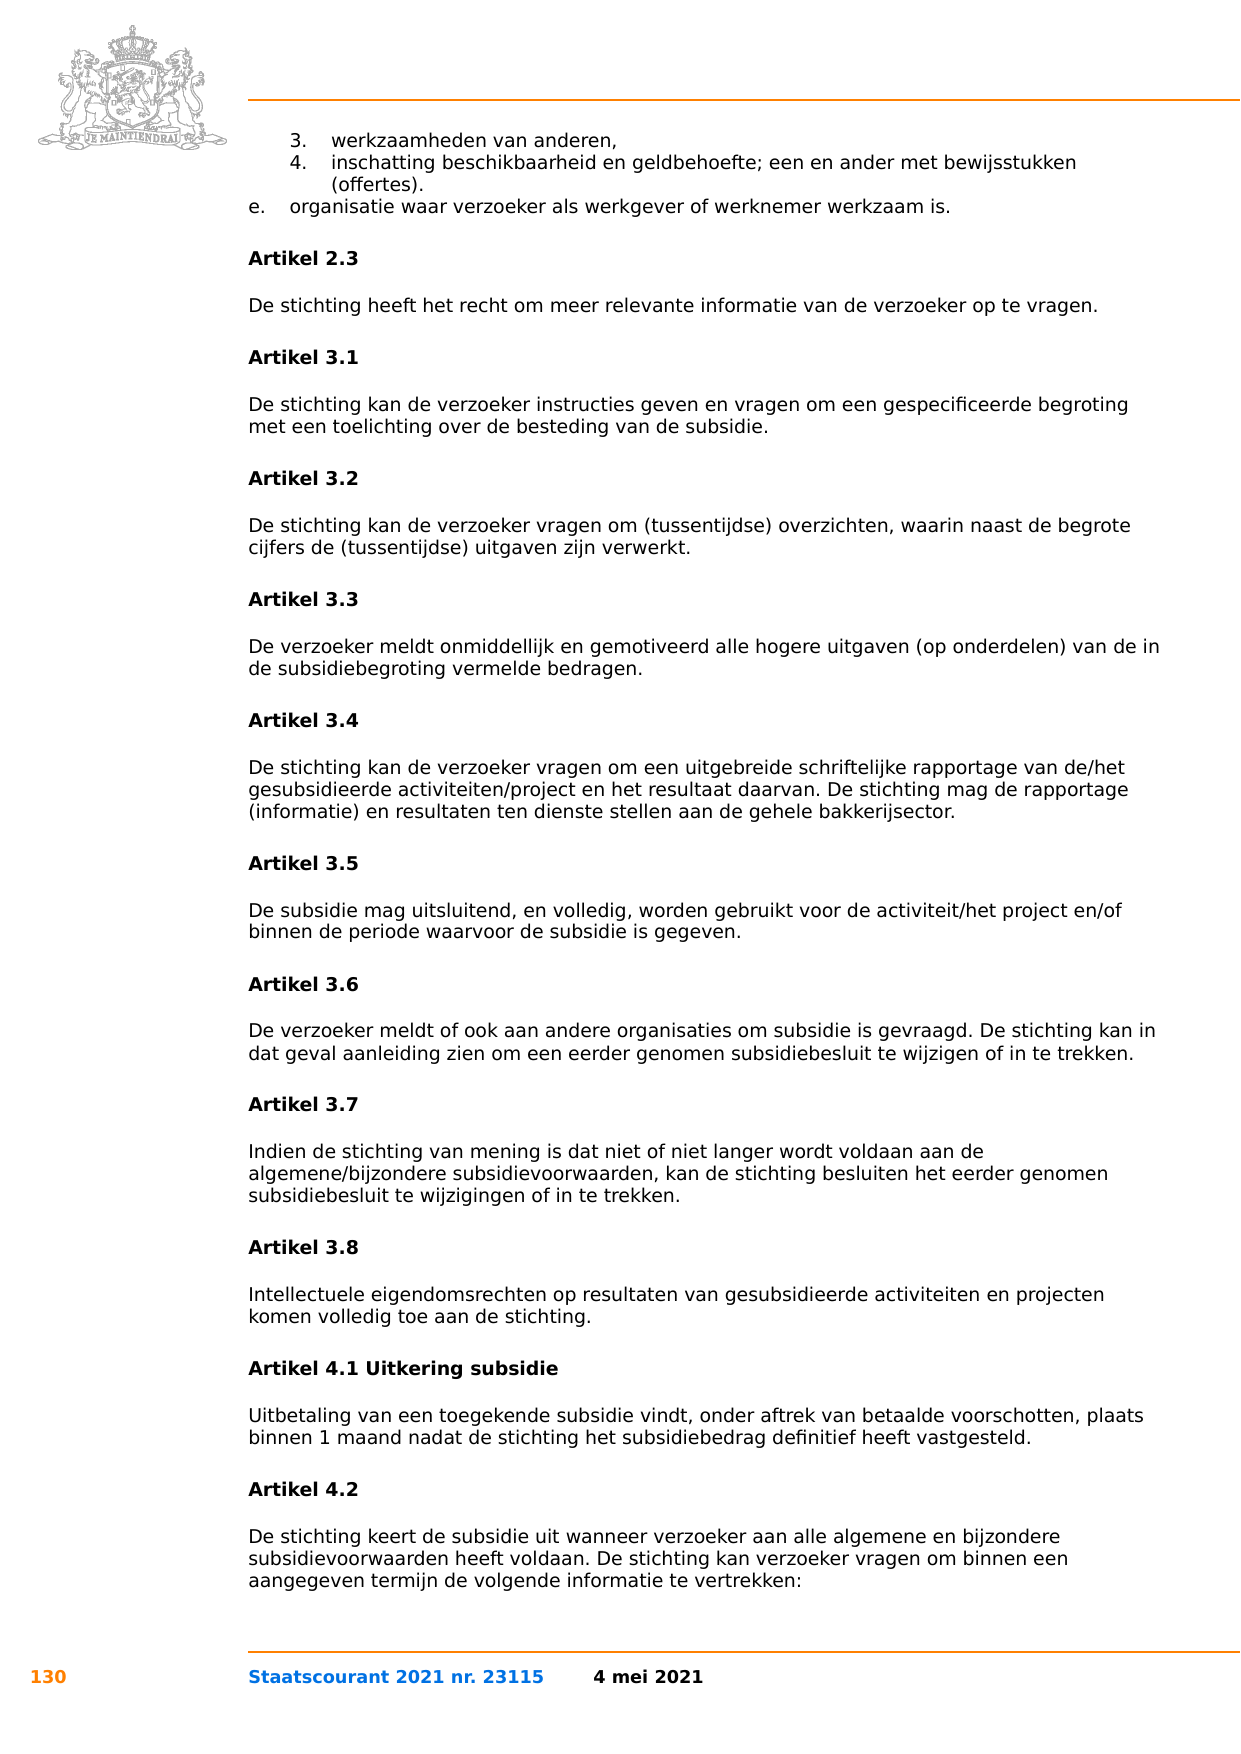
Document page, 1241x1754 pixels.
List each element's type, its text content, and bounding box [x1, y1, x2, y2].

subtitle Artikel 3.1 [248, 347, 1163, 369]
text De stichting kan de verzoeker vragen om een uitgebreide schriftelijke rapportage van de/het gesubsidieerde activiteiten/project en het resultaat daarvan. De stichting mag de rapportage (informatie) en resultaten ten dienste stellen aan de gehele bakkerijsector. [248, 757, 1163, 822]
subtitle Artikel 3.8 [248, 1237, 1163, 1259]
text De verzoeker meldt onmiddellijk en gemotiveerd alle hogere uitgaven (op onderdelen) van de in de subsidiebegroting vermelde bedragen. [248, 636, 1163, 679]
text e. organisatie waar verzoeker als werkgever of werknemer werkzaam is. [248, 196, 1163, 218]
text Uitbetaling van een toegekende subsidie vindt, onder aftrek van betaalde voorschotten, plaats binnen 1 maand nadat de stichting het subsidiebedrag definitief heeft vastgesteld. [248, 1405, 1163, 1449]
picture [38, 25, 227, 150]
subtitle Artikel 3.5 [248, 852, 1163, 874]
subtitle Artikel 3.2 [248, 468, 1163, 490]
text De subsidie mag uitsluitend, en volledig, worden gebruikt voor de activiteit/het project en/of binnen de periode waarvoor de subsidie is gegeven. [248, 899, 1163, 943]
text Intellectuele eigendomsrechten op resultaten van gesubsidieerde activiteiten en projecten komen volledig toe aan de stichting. [248, 1284, 1163, 1328]
text 4. inschatting beschikbaarheid en geldbehoefte; een en ander met bewijsstukken (offertes). [289, 152, 1163, 196]
text De stichting heeft het recht om meer relevante informatie van de verzoeker op te vragen. [248, 295, 1163, 317]
subtitle Artikel 3.3 [248, 589, 1163, 611]
subtitle Artikel 2.3 [248, 248, 1163, 270]
subtitle Artikel 3.4 [248, 709, 1163, 732]
text 3. werkzaamheden van anderen, [289, 130, 1163, 152]
subtitle Artikel 4.1 Uitkering subsidie [248, 1358, 1163, 1380]
text Indien de stichting van mening is dat niet of niet langer wordt voldaan aan de algemene/bijzondere subsidievoorwaarden, kan de stichting besluiten het eerder genomen subsidiebesluit te wijzigingen of in te trekken. [248, 1141, 1163, 1207]
subtitle Artikel 3.7 [248, 1094, 1163, 1116]
subtitle Artikel 4.2 [248, 1479, 1163, 1501]
text De stichting kan de verzoeker vragen om (tussentijdse) overzichten, waarin naast de begrote cijfers de (tussentijdse) uitgaven zijn verwerkt. [248, 515, 1163, 559]
subtitle Artikel 3.6 [248, 973, 1163, 995]
text De verzoeker meldt of ook aan andere organisaties om subsidie is gevraagd. De stichting kan in dat geval aanleiding zien om een eerder genomen subsidiebesluit te wijzigen of in te trekken. [248, 1020, 1163, 1064]
text De stichting kan de verzoeker instructies geven en vragen om een gespecificeerde begroting met een toelichting over de besteding van de subsidie. [248, 394, 1163, 438]
text De stichting keert de subsidie uit wanneer verzoeker aan alle algemene en bijzondere subsidievoorwaarden heeft voldaan. De stichting kan verzoeker vragen om binnen een aangegeven termijn de volgende informatie te vertrekken: [248, 1526, 1163, 1592]
